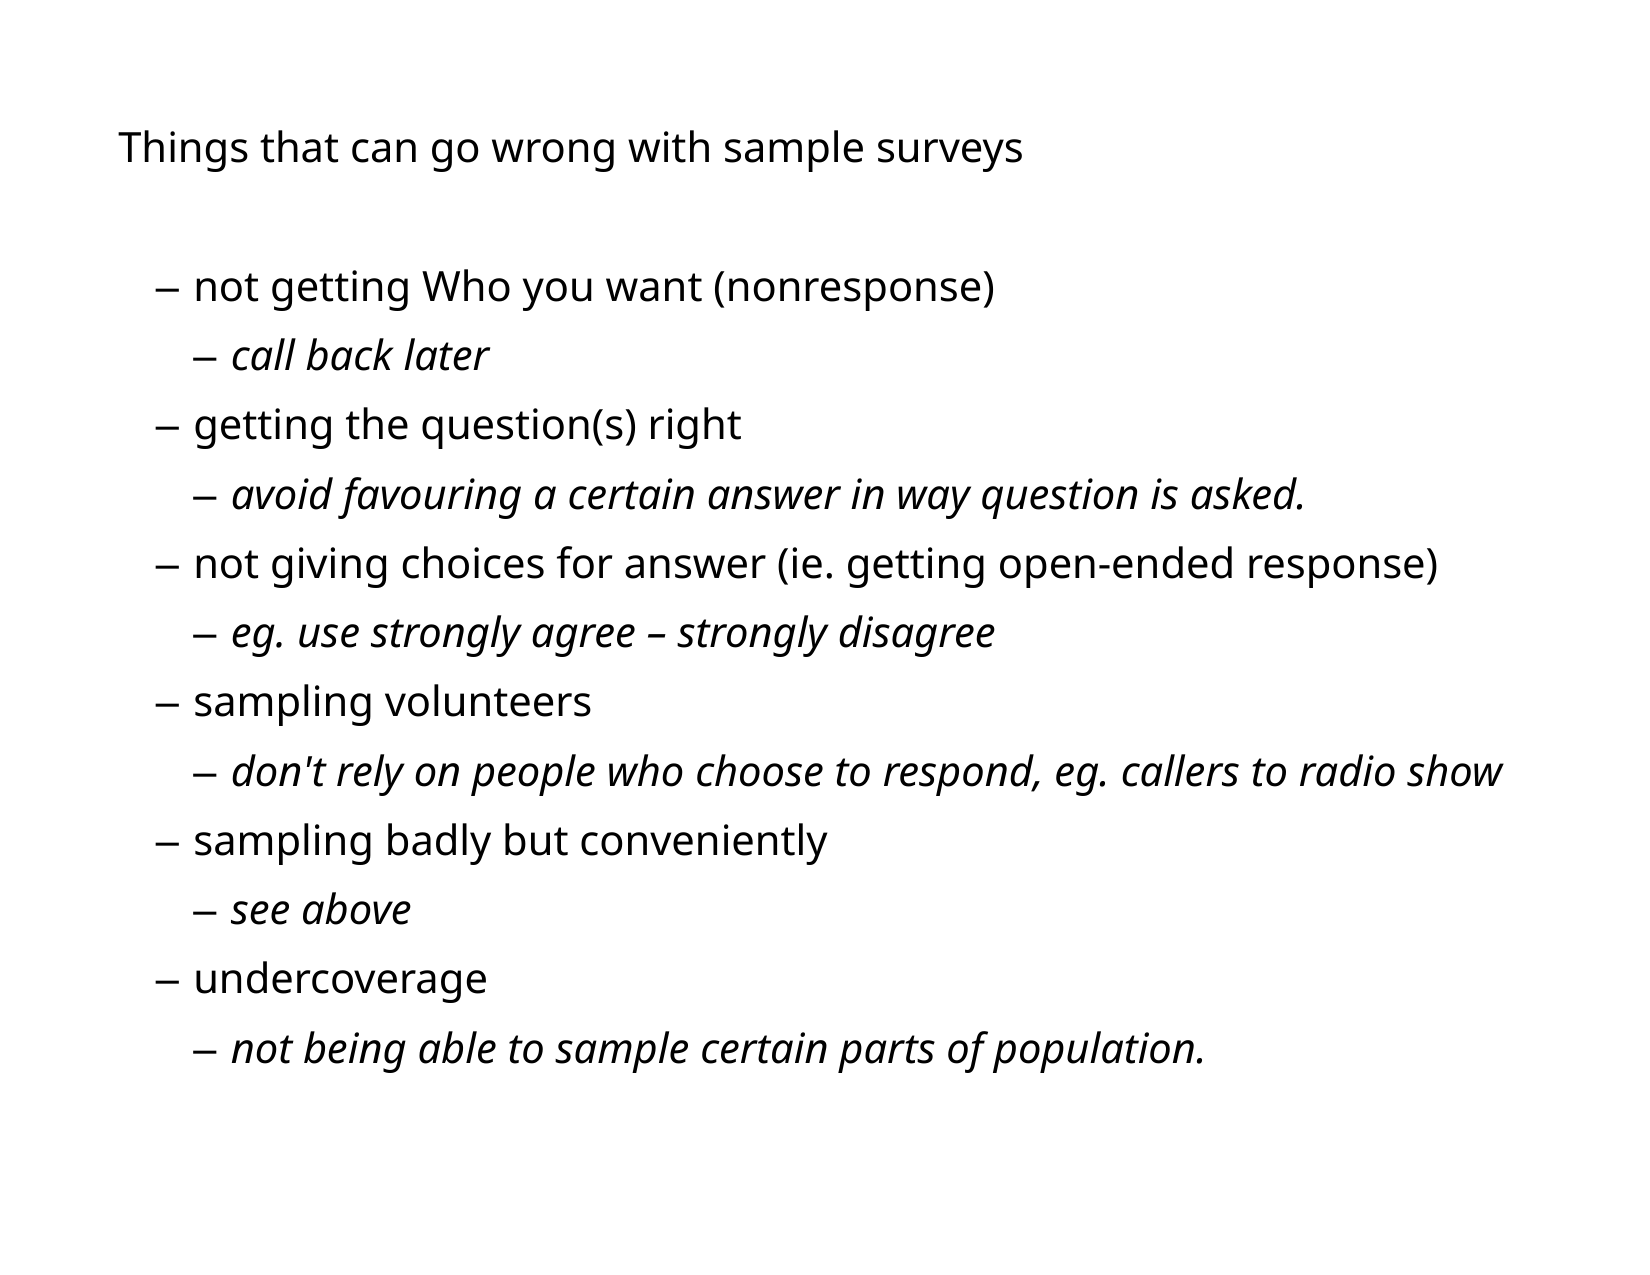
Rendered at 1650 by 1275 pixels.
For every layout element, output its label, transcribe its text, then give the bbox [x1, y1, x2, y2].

list see above [193, 880, 1532, 937]
list not being able to sample certain parts of population. [193, 1019, 1532, 1075]
list sampling badly but conveniently [156, 811, 1532, 868]
list getting the question(s) right [156, 395, 1532, 452]
list sampling volunteers [156, 672, 1532, 729]
list don't rely on people who choose to respond, eg. callers to radio show [193, 742, 1532, 798]
list avoid favouring a certain answer in way question is asked. [193, 464, 1532, 521]
list not getting Who you want (nonresponse) [156, 257, 1532, 313]
list not giving choices for answer (ie. getting open-ended response) [156, 534, 1532, 591]
list eg. use strongly agree – strongly disagree [193, 603, 1532, 660]
list call back later [193, 326, 1532, 383]
text Things that can go wrong with sample surveys [118, 118, 1532, 175]
list undercoverage [156, 949, 1532, 1006]
